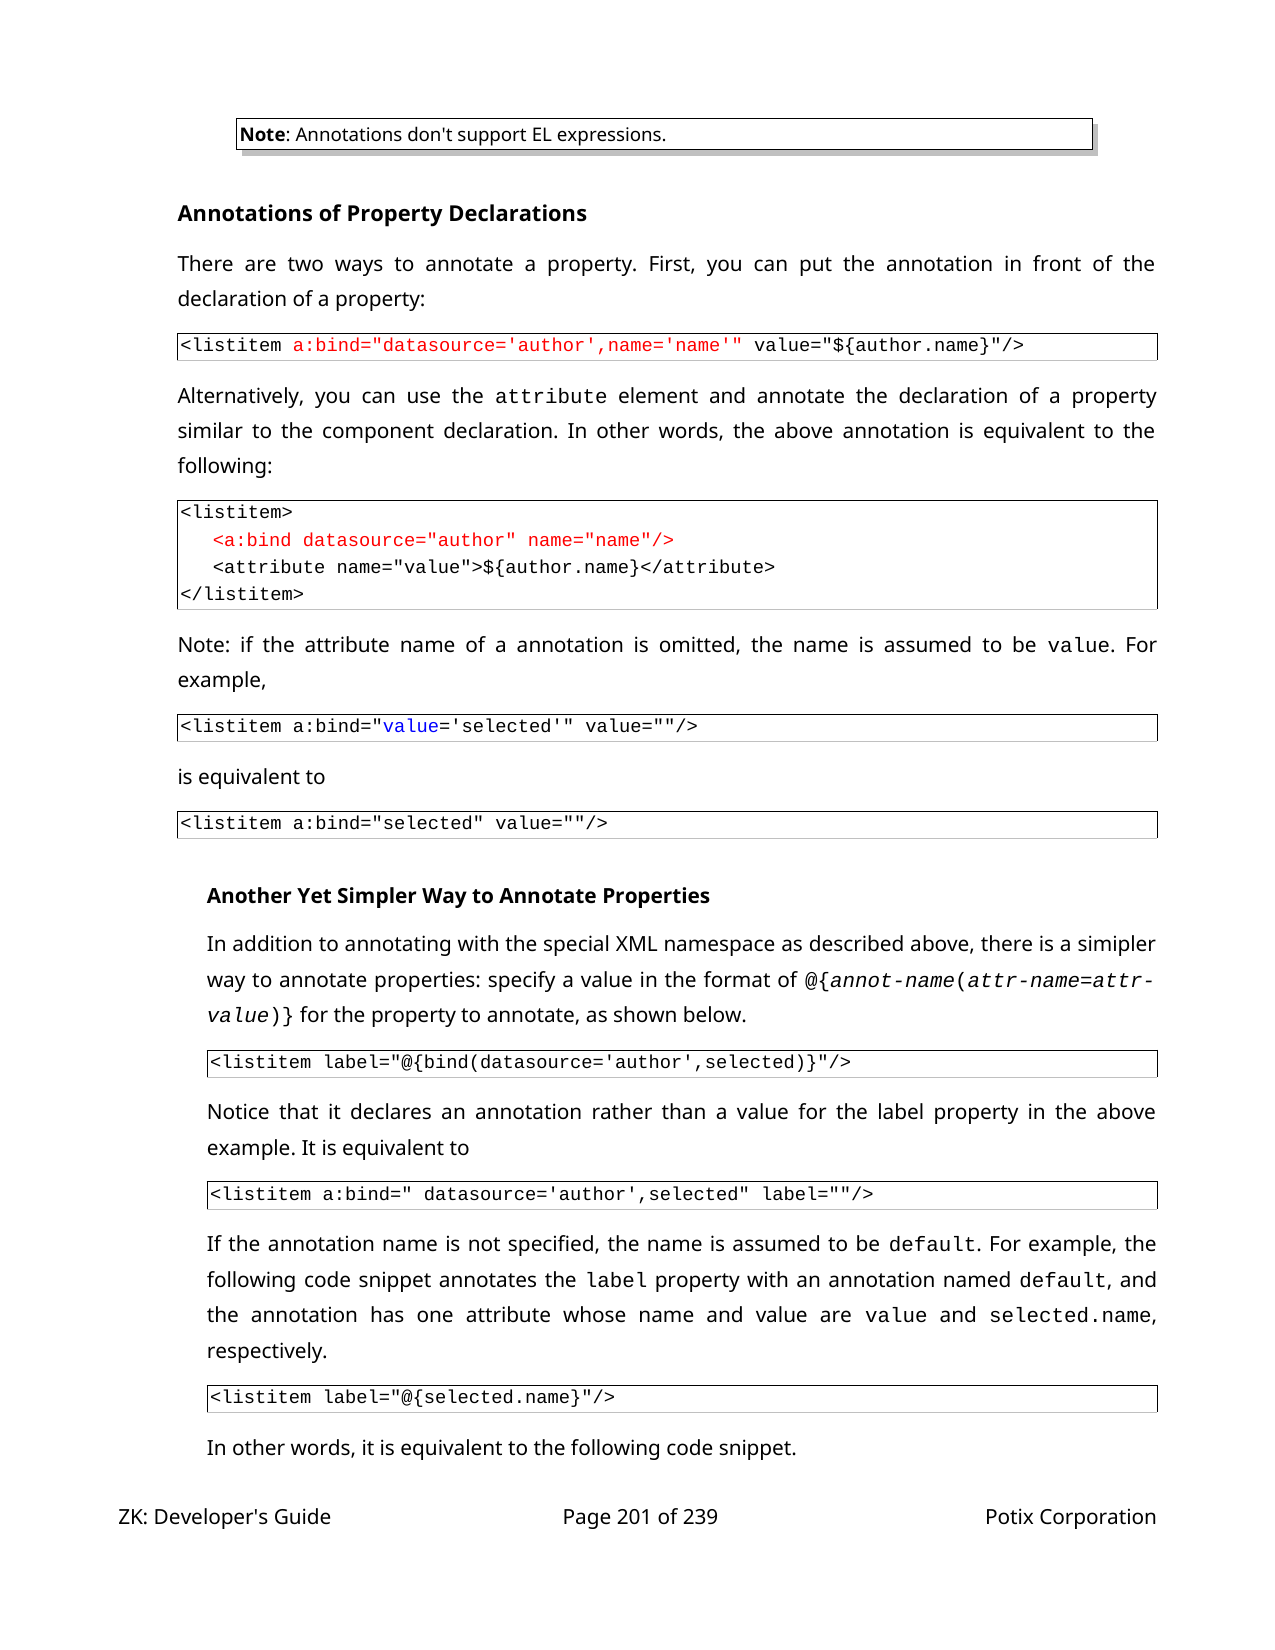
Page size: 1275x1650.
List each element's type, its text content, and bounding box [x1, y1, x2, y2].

text is equivalent to [177, 762, 1157, 790]
text <listitem a:bind="value='selected'" value=""/> [178, 715, 1157, 741]
text </listitem> [178, 582, 1157, 609]
text There are two ways to annotate a property. First, you can put the annotation in front of the declaration of a property: [177, 249, 1157, 312]
text <listitem> [178, 501, 1157, 524]
text If the annotation name is not specified, the name is assumed to be default. For example, the following code snippet annotates the label property with an annotation named default, and the annotation has one attribute whose name and value are value and selected.name, respectively. [207, 1229, 1157, 1364]
text In other words, it is equivalent to the following code snippet. [207, 1433, 1157, 1461]
text <listitem label="@{selected.name}"/> [208, 1386, 1157, 1412]
subtitle Another Yet Simpler Way to Annotate Properties [207, 881, 1157, 909]
text Note: Annotations don't support EL expressions. [237, 119, 1092, 149]
subtitle Annotations of Property Declarations [177, 198, 1157, 228]
text <listitem a:bind="selected" value=""/> [178, 812, 1157, 838]
text Notice that it declares an annotation rather than a value for the label property in the above example. It is equivalent to [207, 1097, 1157, 1161]
text <attribute name="value">${author.name}</attribute> [178, 555, 1157, 579]
text <listitem label="@{bind(datasource='author',selected)}"/> [208, 1051, 1157, 1077]
text In addition to annotating with the special XML namespace as described above, there is a simipler way to annotate properties: specify a value in the format of @{annot-name(attr-name=attr-value)} for the property to annotate, as shown below. [207, 929, 1157, 1029]
text <a:bind datasource="author" name="name"/> [178, 527, 1157, 552]
text <listitem a:bind=" datasource='author',selected" label=""/> [208, 1182, 1157, 1209]
text Alternatively, you can use the attribute element and annotate the declaration of a property similar to the component declaration. In other words, the above annotation is equivalent to the following: [177, 381, 1157, 480]
text Note: if the attribute name of a annotation is omitted, the name is assumed to be value. For example, [177, 630, 1157, 693]
text <listitem a:bind="datasource='author',name='name'" value="${author.name}"/> [178, 334, 1157, 360]
